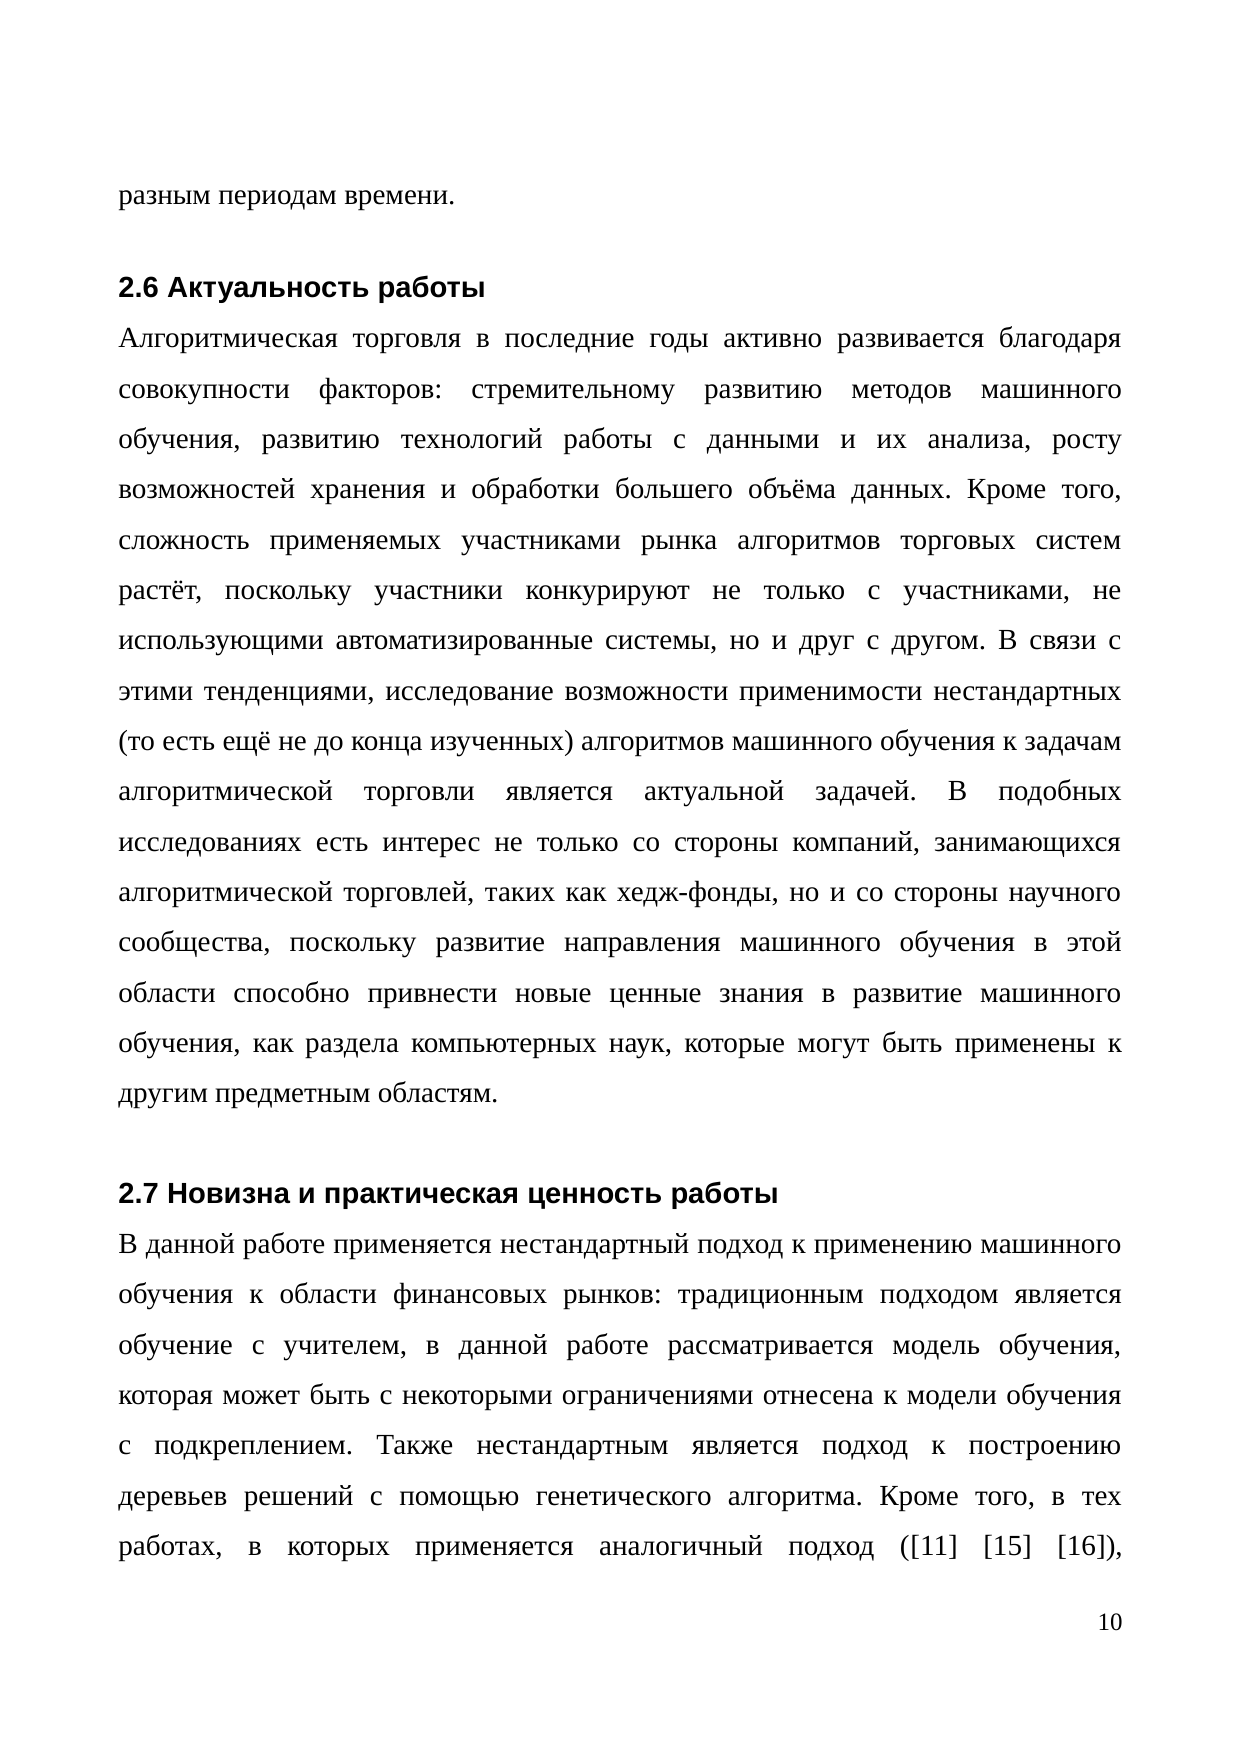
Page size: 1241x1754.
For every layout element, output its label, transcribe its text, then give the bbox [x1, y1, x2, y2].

list Актуальность работы [118, 270, 1122, 304]
list разным периодам времени. [118, 177, 1122, 210]
list Алгоритмическая торговля в последние годы активно развивается благодаря совокупности факторов: стремительному развитию методов машинного обучения, развитию технологий работы с данными и их анализа, росту возможностей хранения и обработки большего объёма данных. Кроме того, сложность применяемых участниками рынка алгоритмов торговых систем растёт, поскольку участники конкурируют не только с участниками, не использующими автоматизированные системы, но и друг с другом. В связи с этими тенденциями, исследование возможности применимости нестандартных (то есть ещё не до конца изученных) алгоритмов машинного обучения к задачам алгоритмической торговли является актуальной задачей. В подобных исследованиях есть интерес не только со стороны компаний, занимающихся алгоритмической торговлей, таких как хедж-фонды, но и со стороны научного сообщества, поскольку развитие направления машинного обучения в этой области способно привнести новые ценные знания в развитие машинного обучения, как раздела компьютерных наук, которые могут быть применены к другим предметным областям. [118, 321, 1122, 1109]
list В данной работе применяется нестандартный подход к применению машинного обучения к области финансовых рынков: традиционным подходом является обучение с учителем, в данной работе рассматривается модель обучения, которая может быть с некоторыми ограничениями отнесена к модели обучения с подкреплением. Также нестандартным является подход к построению деревьев решений с помощью генетического алгоритма. Кроме того, в тех работах, в которых применяется аналогичный подход ([11] [15] [16]), [118, 1226, 1122, 1562]
list Новизна и практическая ценность работы [118, 1176, 1122, 1209]
